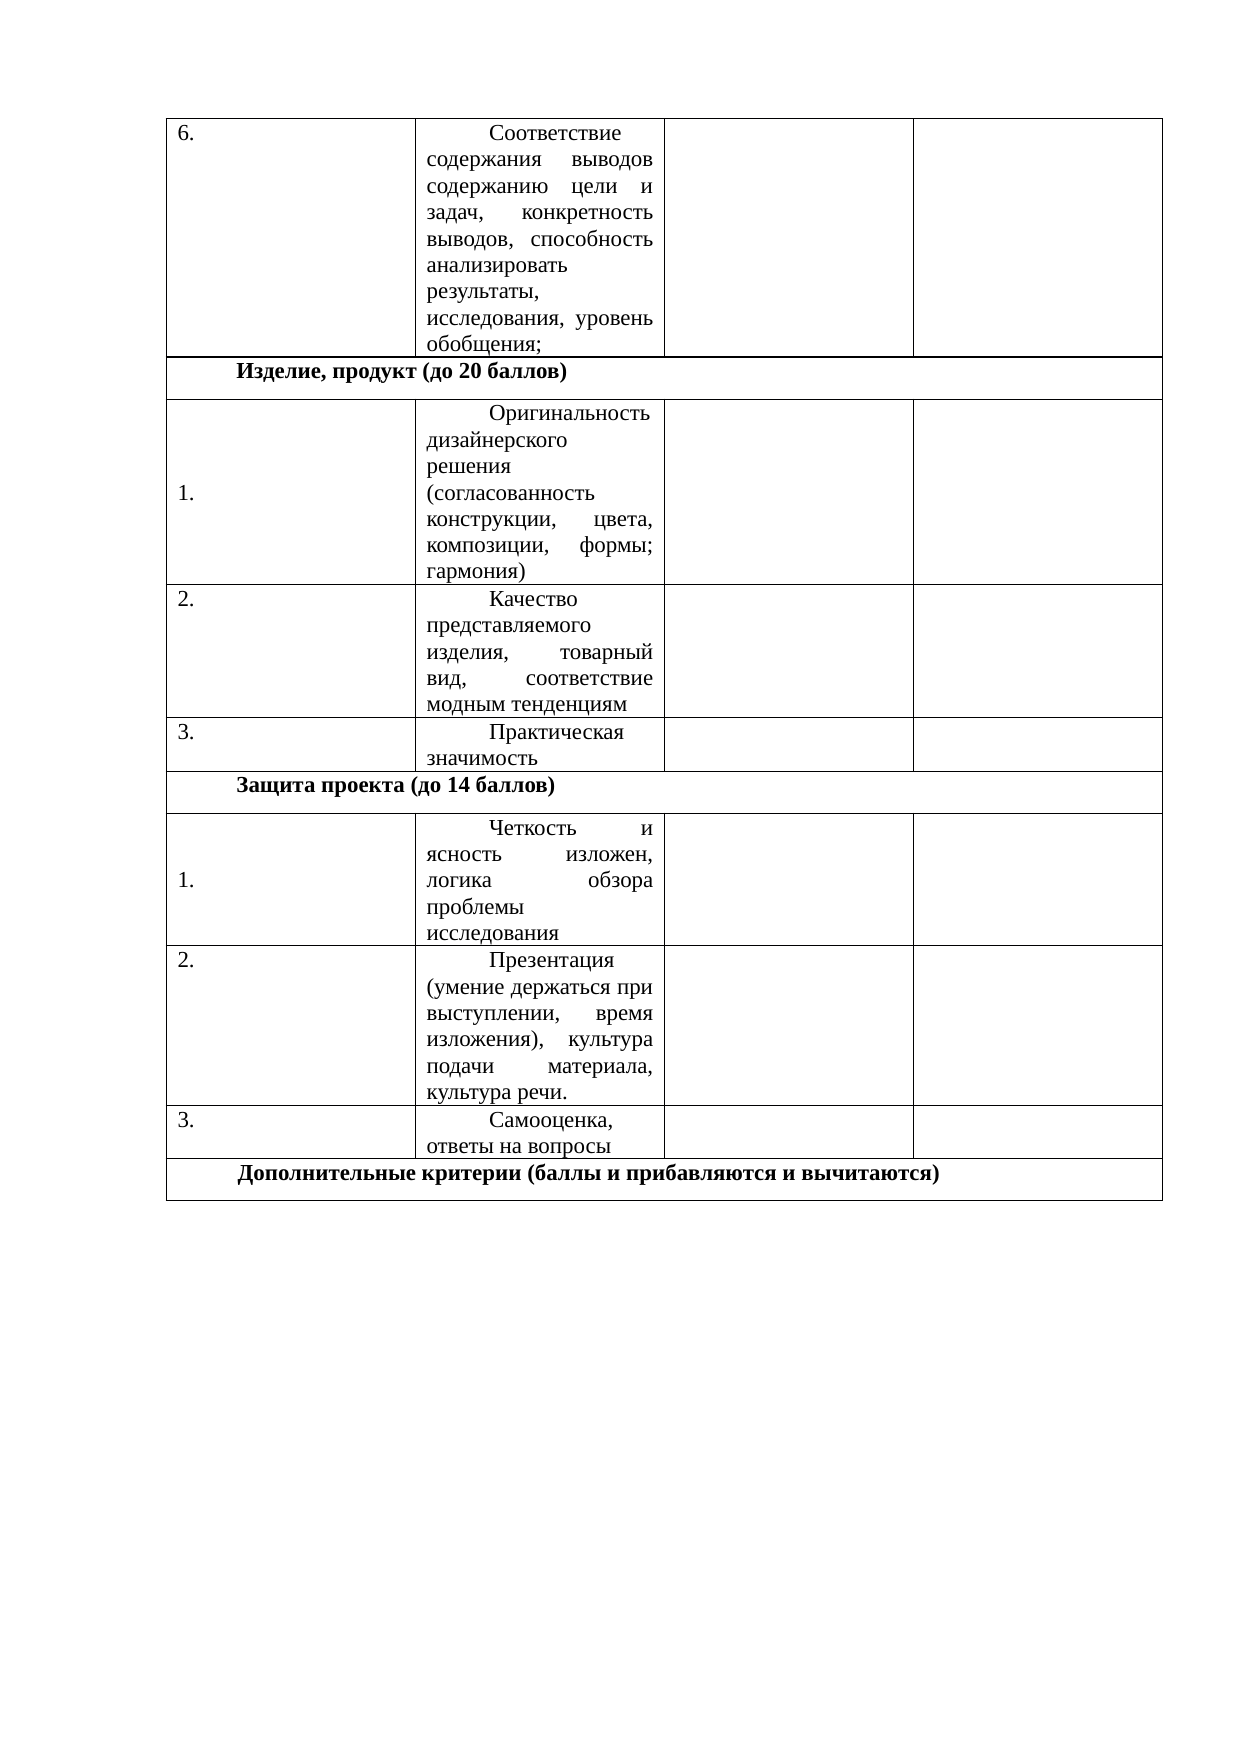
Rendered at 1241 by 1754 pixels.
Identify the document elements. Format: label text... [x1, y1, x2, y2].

table_cell Дополнительные критерии (баллы и прибавляются и вычитаются) [167, 1159, 1162, 1200]
table_cell [914, 585, 1162, 717]
table_cell [665, 585, 913, 717]
table_cell Защита проекта (до 14 баллов) [167, 772, 1162, 813]
table_cell 3. [167, 1106, 415, 1158]
table_cell 3. [167, 718, 415, 771]
table_cell Соответствие содержания выводов содержанию цели и задач, конкретность выводов, способность анализировать результаты, исследования, уровень обобщения; [416, 119, 664, 356]
table_cell Четкость и ясность изложен, логика обзора проблемы исследования [416, 814, 664, 945]
table_cell 2. [167, 946, 415, 1104]
table_cell [914, 1106, 1162, 1158]
table_cell Качество представляемого изделия, товарный вид, соответствие модным тенденциям [416, 585, 664, 717]
table_cell [665, 946, 913, 1104]
table_cell Практическая значимость [416, 718, 664, 771]
table_cell [914, 718, 1162, 771]
table_cell [914, 946, 1162, 1104]
table_cell 1. [167, 814, 415, 945]
table_cell [665, 814, 913, 945]
table_cell [665, 1106, 913, 1158]
table_cell 1. [167, 400, 415, 584]
table_cell 2. [167, 585, 415, 717]
table_cell Оригинальность дизайнерского решения (согласованность конструкции, цвета, композиции, формы; гармония) [416, 400, 664, 584]
table_cell [665, 119, 913, 356]
table_cell Презентация (умение держаться при выступлении, время изложения), культура подачи материала, культура речи. [416, 946, 664, 1104]
table_cell [665, 718, 913, 771]
table_cell 6. [167, 119, 415, 356]
table_cell Изделие, продукт (до 20 баллов) [167, 358, 1162, 398]
table_cell [914, 814, 1162, 945]
table_cell [914, 119, 1162, 356]
table_cell [665, 400, 913, 584]
table_cell [914, 400, 1162, 584]
table_cell Самооценка, ответы на вопросы [416, 1106, 664, 1158]
